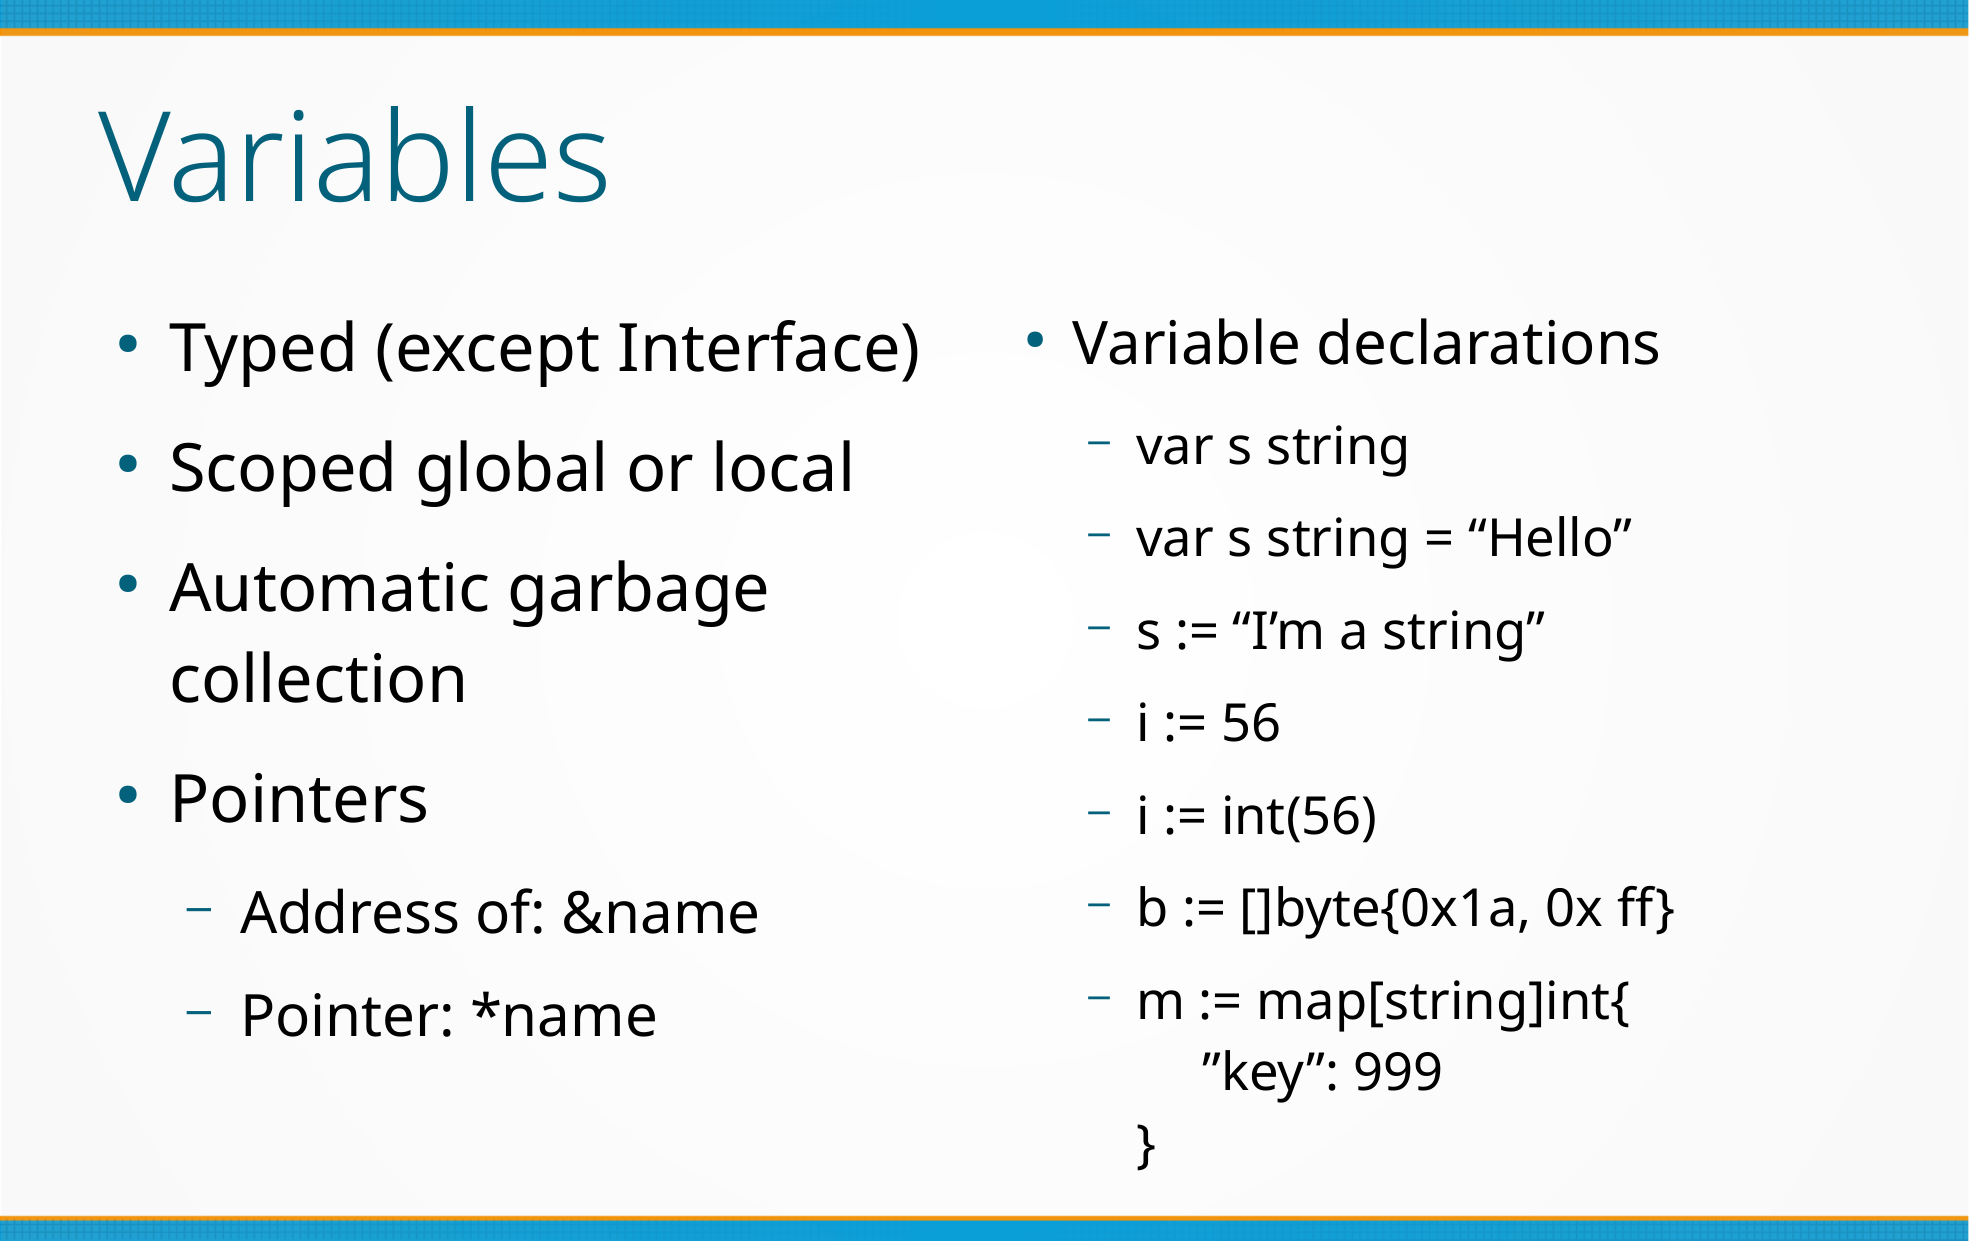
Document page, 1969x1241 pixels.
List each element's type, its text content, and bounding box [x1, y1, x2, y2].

list Typed (except Interface) Scoped global or local Automatic garbage collection Pointers Address of: &name Pointer: *name [98, 300, 966, 1186]
picture [0, 0, 1969, 1241]
title Variables [98, 49, 1870, 257]
list Variable declarations var s string var s string = “Hello” s := “I’m a string” i := 56 i := int(56) b := []byte{0x1a, 0x ff} m := map[string]int{ ”key”: 999 } [1008, 300, 1876, 1186]
